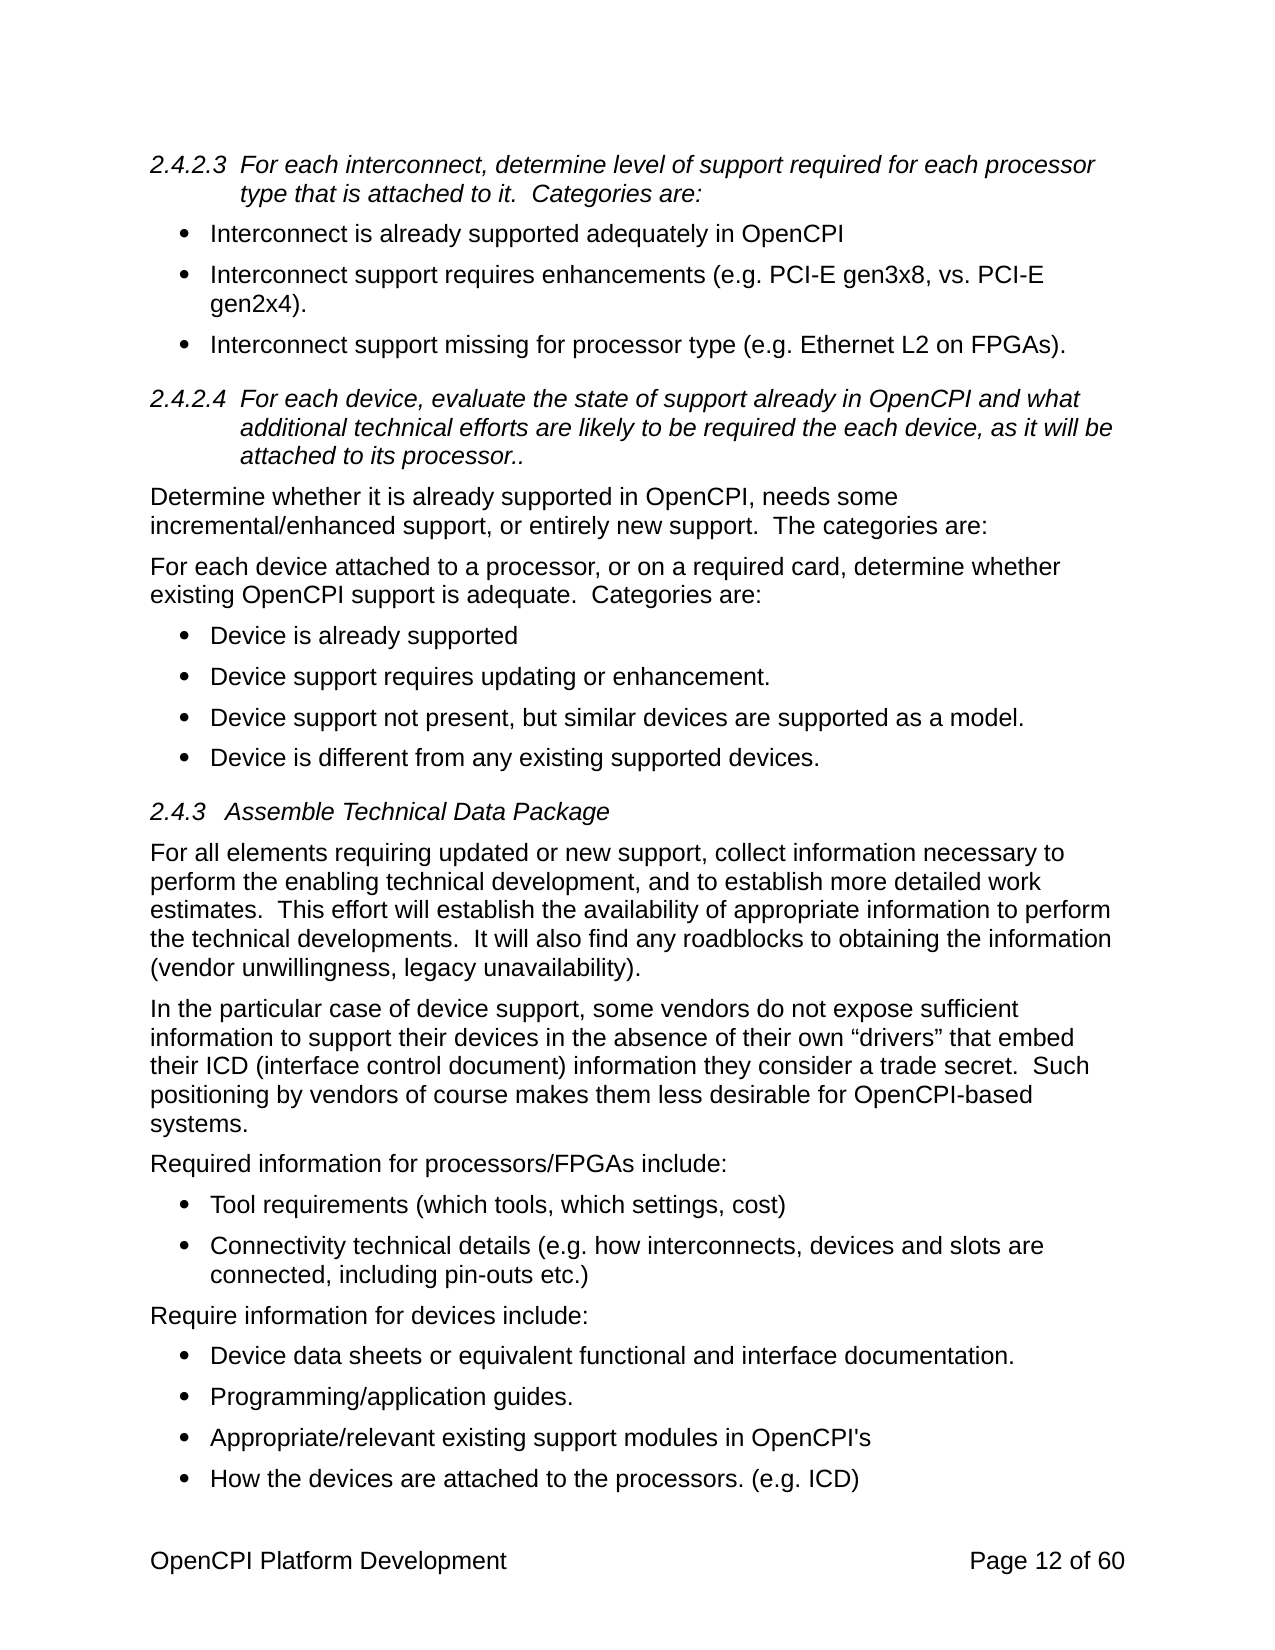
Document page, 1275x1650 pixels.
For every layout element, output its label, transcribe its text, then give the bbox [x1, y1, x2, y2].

list Tool requirements (which tools, which settings, cost) [180, 1190, 1125, 1219]
list Appropriate/relevant existing support modules in OpenCPI's [180, 1423, 1125, 1452]
text Required information for processors/FPGAs include: [150, 1149, 1125, 1178]
list Device support not present, but similar devices are supported as a model. [180, 703, 1125, 731]
text In the particular case of device support, some vendors do not expose sufficient information to support their devices in the absence of their own “drivers” that embed their ICD (interface control document) information they consider a trade secret. Such positioning by vendors of course makes them less desirable for OpenCPI-based systems. [150, 994, 1125, 1137]
text For each device attached to a processor, or on a required card, determine whether existing OpenCPI support is adequate. Categories are: [150, 551, 1125, 609]
list Device support requires updating or enhancement. [180, 662, 1125, 691]
text Determine whether it is already supported in OpenCPI, needs some incremental/enhanced support, or entirely new support. The categories are: [150, 482, 1125, 539]
list Interconnect is already supported adequately in OpenCPI [180, 219, 1125, 248]
subtitle For each interconnect, determine level of support required for each processor type that is attached to it. Categories are: [150, 150, 1125, 207]
list Interconnect support requires enhancements (e.g. PCI-E gen3x8, vs. PCI-E gen2x4). [180, 260, 1125, 318]
list Connectivity technical details (e.g. how interconnects, devices and slots are connected, including pin-outs etc.) [180, 1231, 1125, 1289]
list Device is already supported [180, 621, 1125, 650]
list How the devices are attached to the processors. (e.g. ICD) [180, 1464, 1125, 1493]
subtitle For each device, evaluate the state of support already in OpenCPI and what additional technical efforts are likely to be required the each device, as it will be attached to its processor.. [150, 384, 1125, 470]
subtitle Assemble Technical Data Package [150, 797, 1125, 826]
list Interconnect support missing for processor type (e.g. Ethernet L2 on FPGAs). [180, 330, 1125, 359]
text Require information for devices include: [150, 1301, 1125, 1329]
list Device is different from any existing supported devices. [180, 743, 1125, 772]
list Device data sheets or equivalent functional and interface documentation. [180, 1341, 1125, 1370]
list Programming/application guides. [180, 1382, 1125, 1411]
text For all elements requiring updated or new support, collect information necessary to perform the enabling technical development, and to establish more detailed work estimates. This effort will establish the availability of appropriate information to perform the technical developments. It will also find any roadblocks to obtaining the information (vendor unwillingness, legacy unavailability). [150, 838, 1125, 982]
